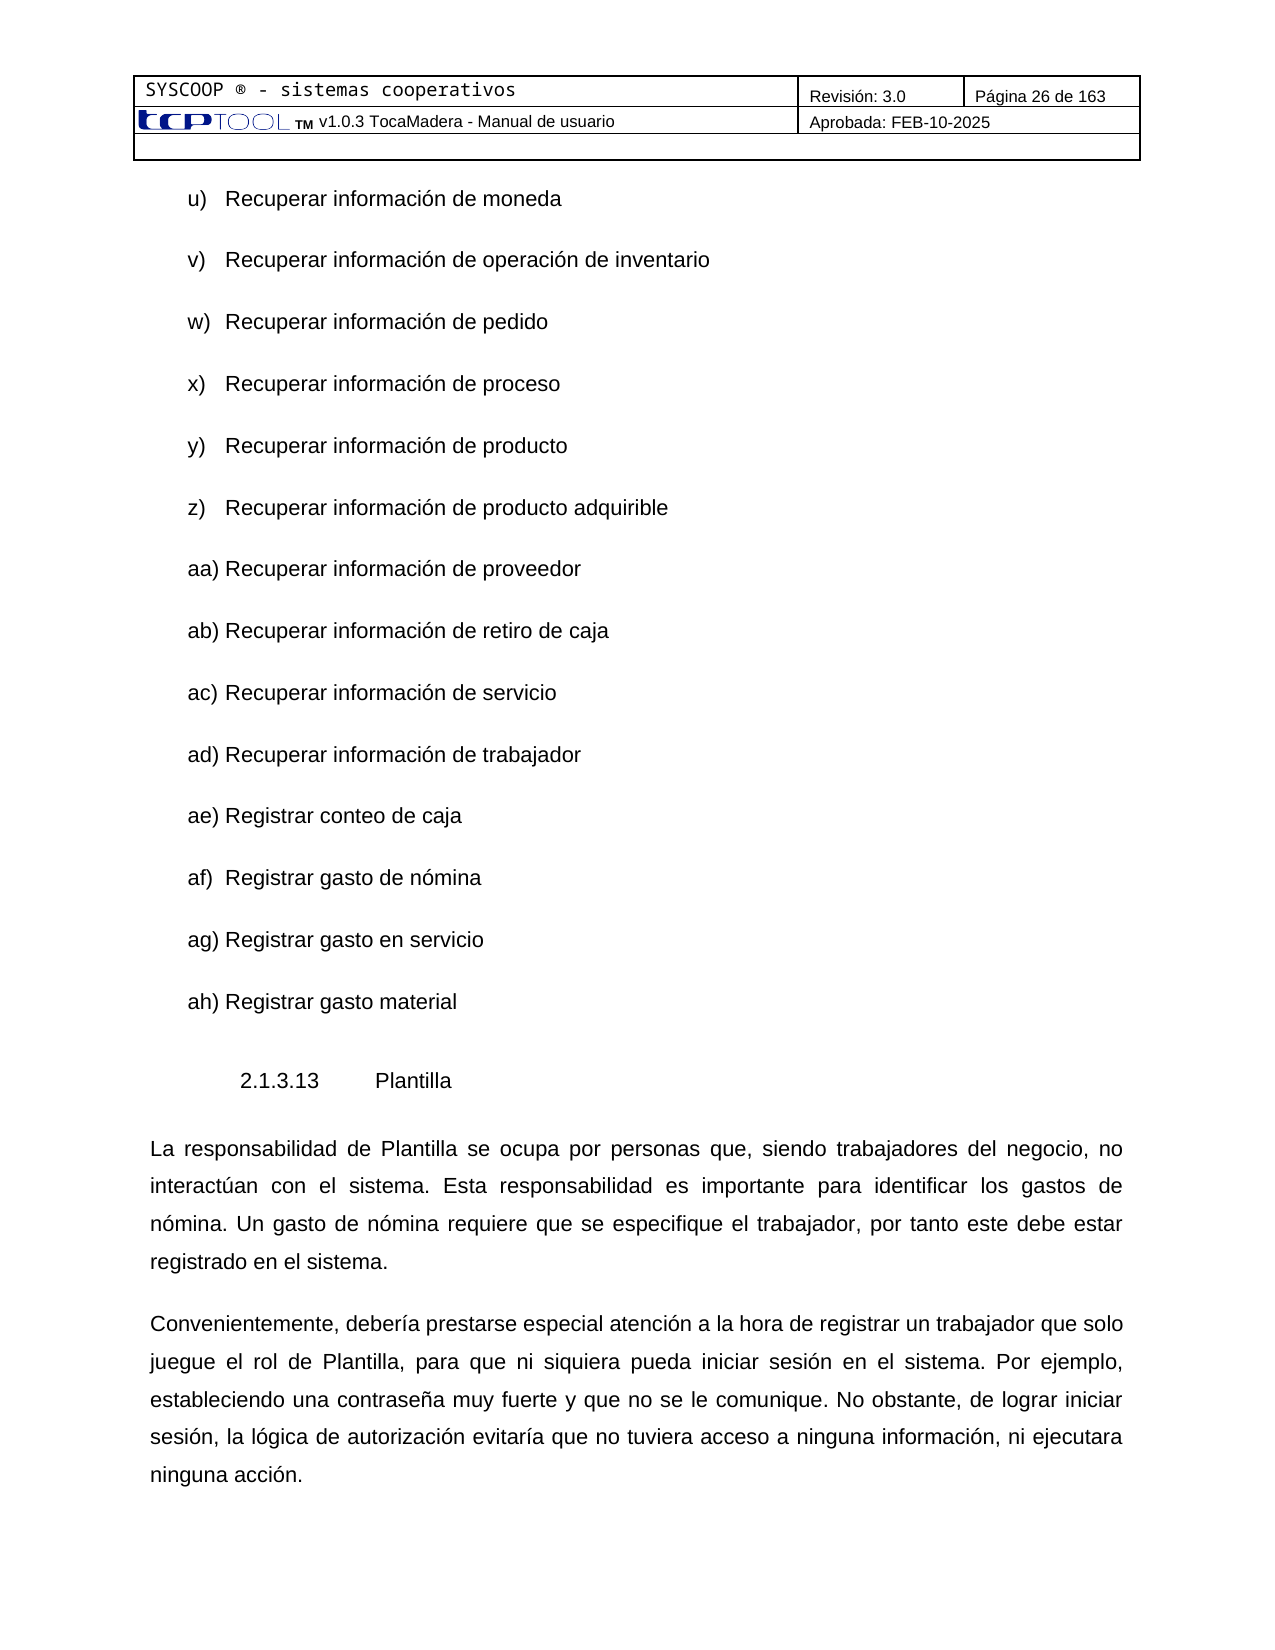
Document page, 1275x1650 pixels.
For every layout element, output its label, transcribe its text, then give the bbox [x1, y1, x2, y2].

picture [138, 110, 290, 130]
list Recuperar información de producto [187, 433, 1125, 458]
list Recuperar información de trabajador [187, 742, 1125, 767]
subtitle Plantilla [240, 1068, 1125, 1094]
list Recuperar información de proceso [187, 371, 1125, 396]
list Recuperar información de pedido [187, 309, 1125, 334]
list Recuperar información de producto adquirible [187, 494, 1125, 520]
list Recuperar información de servicio [187, 680, 1125, 705]
list Registrar gasto de nómina [187, 865, 1125, 890]
list Registrar conteo de caja [187, 803, 1125, 828]
list Registrar gasto en servicio [187, 927, 1125, 952]
list Recuperar información de retiro de caja [187, 618, 1125, 643]
list Recuperar información de moneda [187, 186, 1125, 211]
text La responsabilidad de Plantilla se ocupa por personas que, siendo trabajadores del negocio, no interactúan con el sistema. Esta responsabilidad es importante para identificar los gastos de nómina. Un gasto de nómina requiere que se especifique el trabajador, por tanto este debe estar registrado en el sistema. [150, 1136, 1125, 1274]
text Convenientemente, debería prestarse especial atención a la hora de registrar un trabajador que solo juegue el rol de Plantilla, para que ni siquiera pueda iniciar sesión en el sistema. Por ejemplo, estableciendo una contraseña muy fuerte y que no se le comunique. No obstante, de lograr iniciar sesión, la lógica de autorización evitaría que no tuviera acceso a ninguna información, ni ejecutara ninguna acción. [150, 1311, 1125, 1487]
list Registrar gasto material [187, 989, 1125, 1014]
list Recuperar información de proveedor [187, 556, 1125, 581]
list Recuperar información de operación de inventario [187, 247, 1125, 273]
